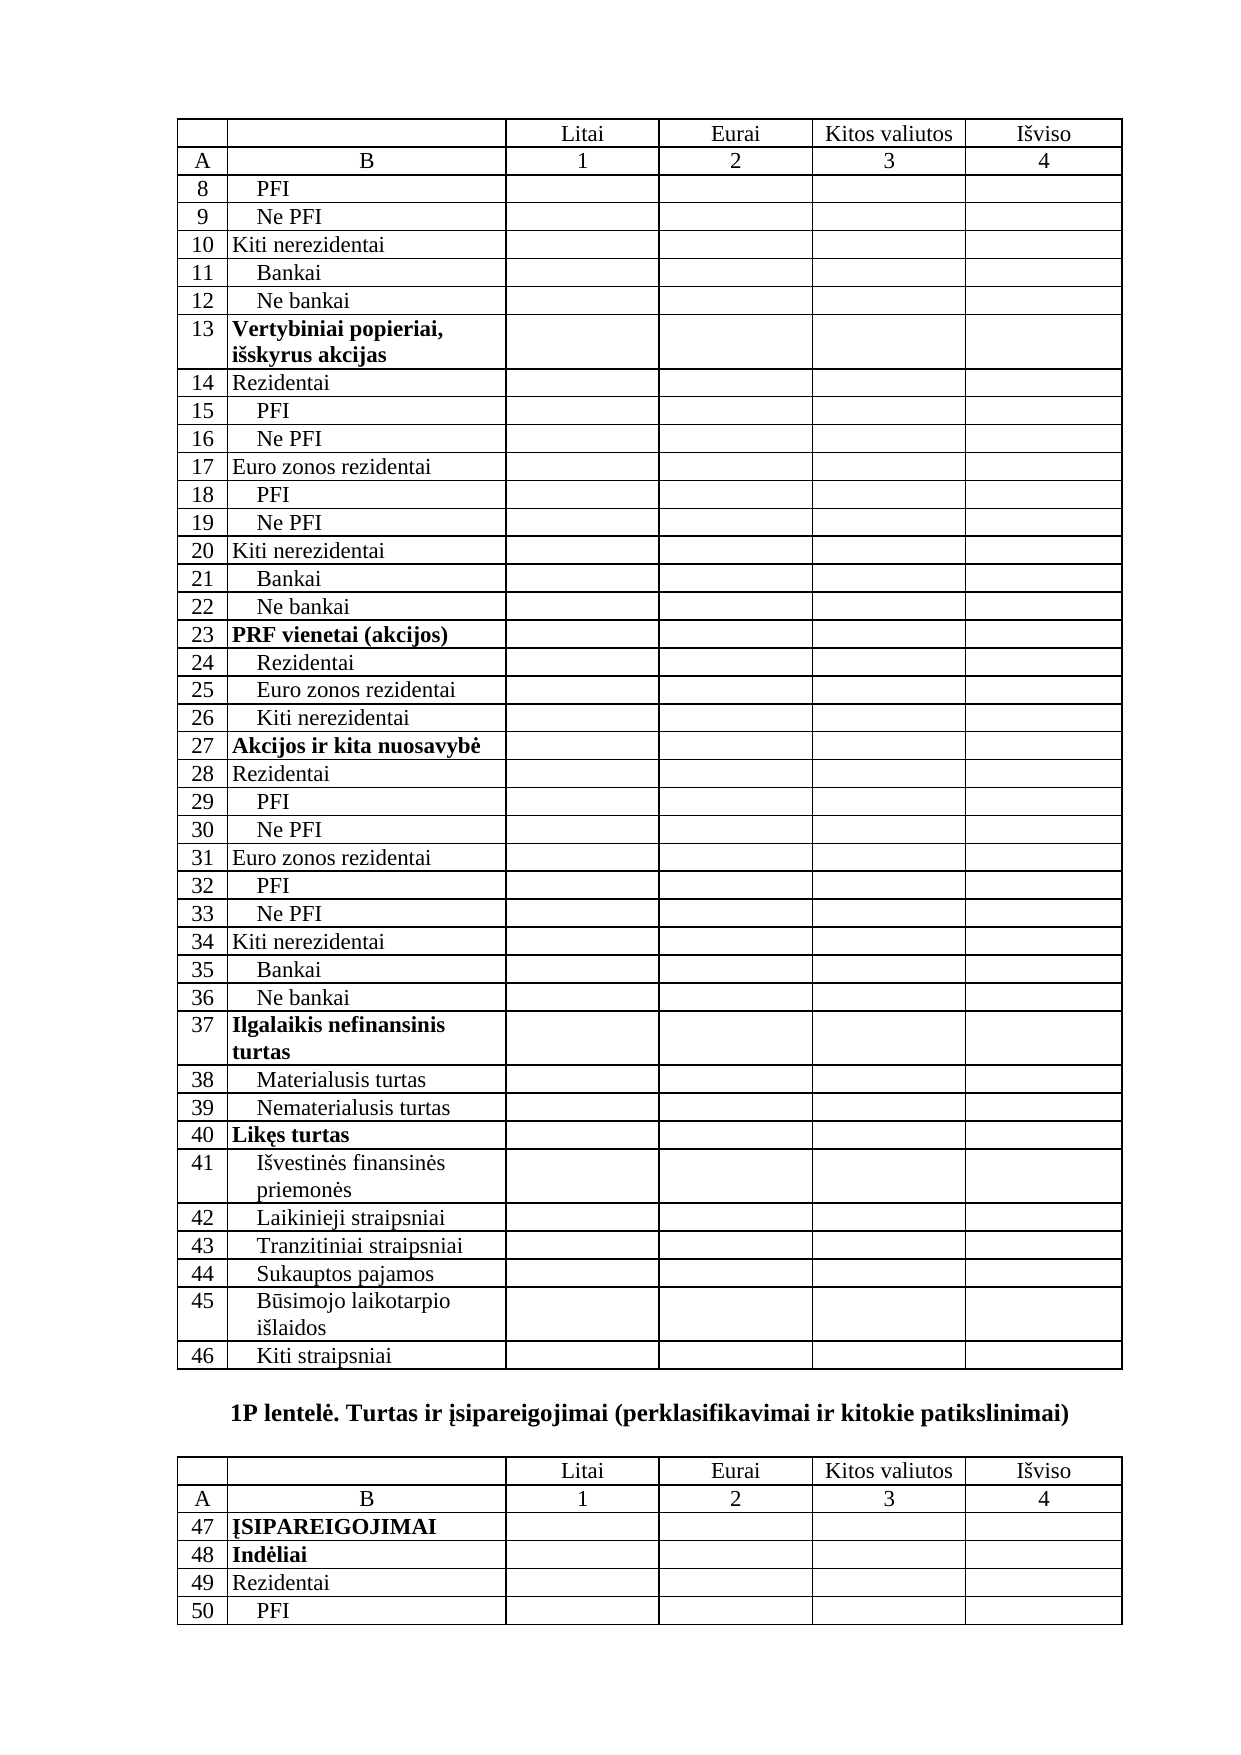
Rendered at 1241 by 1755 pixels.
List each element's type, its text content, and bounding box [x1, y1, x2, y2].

table_cell [966, 1012, 1121, 1064]
table_cell [660, 1232, 812, 1258]
table_cell Ne bankai [228, 984, 505, 1010]
table_cell [507, 593, 658, 619]
table_cell [507, 537, 658, 563]
table_cell [966, 900, 1121, 926]
table_cell [660, 231, 812, 258]
table_cell [660, 1066, 812, 1092]
table_cell [660, 900, 812, 926]
table_cell [966, 1342, 1121, 1368]
table_cell [813, 788, 965, 814]
table_cell 3 [813, 148, 965, 174]
table_cell Bankai [228, 259, 505, 286]
table_cell Kiti straipsniai [228, 1342, 505, 1368]
table_cell [507, 481, 658, 507]
table_cell Ne PFI [228, 900, 505, 926]
table_cell [813, 1541, 965, 1568]
table_cell [507, 1288, 658, 1340]
table_cell Rezidentai [228, 370, 505, 396]
table_cell [660, 287, 812, 313]
table_cell [813, 481, 965, 507]
table_cell [660, 370, 812, 396]
table_cell 32 [178, 872, 227, 898]
table_cell PFI [228, 481, 505, 507]
table_cell [813, 956, 965, 982]
table_cell [966, 509, 1121, 535]
table_cell [507, 1012, 658, 1064]
text 1P lentelė. Turtas ir įsipareigojimai (perklasifikavimai ir kitokie patikslinimai) [177, 1398, 1122, 1427]
table_cell Akcijos ir kita nuosavybė [228, 732, 505, 759]
table_cell [813, 453, 965, 479]
table_cell [507, 1260, 658, 1286]
table_header Eurai [660, 120, 812, 146]
table_cell [966, 677, 1121, 703]
table_cell 49 [178, 1569, 227, 1596]
table_cell Likęs turtas [228, 1122, 505, 1148]
table_cell [660, 1513, 812, 1540]
table_cell 36 [178, 984, 227, 1010]
table_cell [507, 370, 658, 396]
table_cell [966, 370, 1121, 396]
table_cell [966, 872, 1121, 898]
table_cell [966, 732, 1121, 759]
table_cell [813, 872, 965, 898]
table_cell [813, 1122, 965, 1148]
table_cell Ne PFI [228, 425, 505, 452]
table_cell [966, 1066, 1121, 1092]
table_cell [660, 1569, 812, 1596]
table_cell Sukauptos pajamos [228, 1260, 505, 1286]
table_cell [813, 1066, 965, 1092]
table_cell [966, 1232, 1121, 1258]
table_cell [507, 453, 658, 479]
table_cell [660, 565, 812, 591]
table_cell [507, 1597, 658, 1623]
table_cell [966, 788, 1121, 814]
table_cell PFI [228, 176, 505, 202]
table_cell [813, 315, 965, 368]
table_cell [660, 956, 812, 982]
table_cell [966, 453, 1121, 479]
table_cell Ne PFI [228, 203, 505, 230]
table_cell [813, 705, 965, 731]
table_cell [813, 1232, 965, 1258]
table_cell [813, 1569, 965, 1596]
table_cell [966, 565, 1121, 591]
table_cell [813, 1094, 965, 1120]
table_cell [660, 760, 812, 787]
table_cell [813, 1204, 965, 1230]
table_cell [966, 705, 1121, 731]
table_cell 40 [178, 1122, 227, 1148]
table_cell [660, 872, 812, 898]
table_cell [813, 537, 965, 563]
table_cell [660, 1260, 812, 1286]
table_cell [660, 621, 812, 647]
table_cell [966, 649, 1121, 675]
table_cell [966, 760, 1121, 787]
table_cell [660, 984, 812, 1010]
table_cell [813, 231, 965, 258]
table_cell 1 [507, 148, 658, 174]
table_header [178, 120, 227, 146]
table_cell [507, 900, 658, 926]
table_cell [966, 1513, 1121, 1540]
table_cell [813, 677, 965, 703]
table_cell [813, 509, 965, 535]
table_cell [966, 984, 1121, 1010]
table_cell Išvestinės finansinės priemonės [228, 1150, 505, 1202]
table_cell 22 [178, 593, 227, 619]
table_cell [507, 203, 658, 230]
table_cell 25 [178, 677, 227, 703]
table_cell [660, 593, 812, 619]
table_cell [660, 1541, 812, 1568]
table_cell 8 [178, 176, 227, 202]
table_cell 16 [178, 425, 227, 452]
table_cell Rezidentai [228, 760, 505, 787]
table_cell [660, 1288, 812, 1340]
table_cell [660, 315, 812, 368]
table_cell 17 [178, 453, 227, 479]
table_cell [507, 176, 658, 202]
table_cell 45 [178, 1288, 227, 1340]
table_cell Nematerialusis turtas [228, 1094, 505, 1120]
table_cell [507, 928, 658, 954]
table_cell A [178, 1486, 227, 1512]
table_cell [507, 816, 658, 842]
table_cell 11 [178, 259, 227, 286]
table_cell [813, 259, 965, 286]
table_cell [660, 732, 812, 759]
table_header [178, 1458, 227, 1484]
table_cell [507, 1232, 658, 1258]
table_cell [660, 509, 812, 535]
table_cell Euro zonos rezidentai [228, 844, 505, 870]
table_cell Rezidentai [228, 649, 505, 675]
table_cell B [228, 1486, 505, 1512]
table_cell [660, 1342, 812, 1368]
table_cell Ne PFI [228, 509, 505, 535]
table_cell 15 [178, 397, 227, 424]
table_header Kitos valiutos [813, 120, 965, 146]
table_cell Laikinieji straipsniai [228, 1204, 505, 1230]
table_cell [507, 1569, 658, 1596]
table_cell [813, 732, 965, 759]
table_cell [966, 928, 1121, 954]
table_header [228, 120, 505, 146]
table_cell [507, 760, 658, 787]
table_cell [966, 425, 1121, 452]
table_cell [507, 1094, 658, 1120]
table_cell [966, 259, 1121, 286]
table_cell 2 [660, 1486, 812, 1512]
table_cell [966, 956, 1121, 982]
table_cell 44 [178, 1260, 227, 1286]
table_cell Euro zonos rezidentai [228, 453, 505, 479]
table_cell Kiti nerezidentai [228, 928, 505, 954]
table_cell [660, 537, 812, 563]
table_cell 9 [178, 203, 227, 230]
table_cell [813, 1260, 965, 1286]
table_cell [813, 1012, 965, 1064]
table_cell 29 [178, 788, 227, 814]
table_cell 24 [178, 649, 227, 675]
table_cell Tranzitiniai straipsniai [228, 1232, 505, 1258]
table_cell 31 [178, 844, 227, 870]
table_cell [507, 677, 658, 703]
table_cell B [228, 148, 505, 174]
table_cell 47 [178, 1513, 227, 1540]
table_cell PFI [228, 788, 505, 814]
table_cell ĮSIPAREIGOJIMAI [228, 1513, 505, 1540]
table_cell [660, 453, 812, 479]
table_cell 3 [813, 1486, 965, 1512]
table_cell [813, 1597, 965, 1623]
table_cell [813, 984, 965, 1010]
table_cell [507, 425, 658, 452]
table_cell [966, 287, 1121, 313]
table_cell [966, 1204, 1121, 1230]
table_cell [966, 621, 1121, 647]
table_cell [966, 537, 1121, 563]
table_cell [507, 1204, 658, 1230]
table_cell Bankai [228, 565, 505, 591]
table_cell [507, 984, 658, 1010]
table_cell 21 [178, 565, 227, 591]
table_cell [966, 203, 1121, 230]
table_cell [660, 203, 812, 230]
table_cell [660, 788, 812, 814]
table_cell [966, 176, 1121, 202]
table_cell Bankai [228, 956, 505, 982]
table_cell 18 [178, 481, 227, 507]
table_cell [966, 481, 1121, 507]
table_cell Kiti nerezidentai [228, 231, 505, 258]
table_cell Kiti nerezidentai [228, 537, 505, 563]
table_cell Ne PFI [228, 816, 505, 842]
table_cell [507, 956, 658, 982]
table_cell [660, 1150, 812, 1202]
table_cell [813, 370, 965, 396]
table_cell [660, 705, 812, 731]
table_cell [660, 1122, 812, 1148]
table_cell [507, 1066, 658, 1092]
table_cell Materialusis turtas [228, 1066, 505, 1092]
table_cell Kiti nerezidentai [228, 705, 505, 731]
table_cell Būsimojo laikotarpio išlaidos [228, 1288, 505, 1340]
table_cell 42 [178, 1204, 227, 1230]
table_cell [660, 481, 812, 507]
table_cell 14 [178, 370, 227, 396]
table_cell 1 [507, 1486, 658, 1512]
table_cell PRF vienetai (akcijos) [228, 621, 505, 647]
table_cell Ilgalaikis nefinansinis turtas [228, 1012, 505, 1064]
table_cell [813, 816, 965, 842]
table_cell [966, 1150, 1121, 1202]
table_cell [966, 1597, 1121, 1623]
table_cell A [178, 148, 227, 174]
table_cell 46 [178, 1342, 227, 1368]
table_cell 26 [178, 705, 227, 731]
table_cell 35 [178, 956, 227, 982]
table_cell [660, 1094, 812, 1120]
table_cell [660, 677, 812, 703]
table_cell 33 [178, 900, 227, 926]
table_cell Rezidentai [228, 1569, 505, 1596]
table_cell Ne bankai [228, 287, 505, 313]
table_cell Vertybiniai popieriai, išskyrus akcijas [228, 315, 505, 368]
table_cell [507, 872, 658, 898]
table_header Kitos valiutos [813, 1458, 965, 1484]
table_cell [813, 649, 965, 675]
table_cell 19 [178, 509, 227, 535]
table_header Litai [507, 1458, 658, 1484]
table_cell [507, 844, 658, 870]
table_cell [813, 1288, 965, 1340]
table_cell [813, 1513, 965, 1540]
table_cell [966, 231, 1121, 258]
table_cell 43 [178, 1232, 227, 1258]
table_cell [813, 425, 965, 452]
table_cell [966, 844, 1121, 870]
table_cell [813, 1342, 965, 1368]
table_header Išviso [966, 120, 1121, 146]
table_cell [966, 1569, 1121, 1596]
table_cell [507, 621, 658, 647]
table_cell [813, 565, 965, 591]
table_cell 2 [660, 148, 812, 174]
table_cell [507, 509, 658, 535]
table_cell 28 [178, 760, 227, 787]
table_cell 50 [178, 1597, 227, 1623]
table_cell [507, 231, 658, 258]
table_cell [966, 1094, 1121, 1120]
table_cell [660, 397, 812, 424]
table_cell 34 [178, 928, 227, 954]
table_cell [507, 1342, 658, 1368]
table_cell PFI [228, 1597, 505, 1623]
table_cell 4 [966, 1486, 1121, 1512]
table_cell 41 [178, 1150, 227, 1202]
table_cell [813, 928, 965, 954]
table_cell [507, 1150, 658, 1202]
table_cell [813, 900, 965, 926]
table_cell Ne bankai [228, 593, 505, 619]
table_cell [507, 565, 658, 591]
table_cell [966, 1122, 1121, 1148]
table_cell [813, 760, 965, 787]
table_cell [507, 287, 658, 313]
table_cell PFI [228, 397, 505, 424]
table_cell [813, 287, 965, 313]
table_cell [966, 1541, 1121, 1568]
table_cell [507, 397, 658, 424]
table_cell [660, 1204, 812, 1230]
table_cell 30 [178, 816, 227, 842]
table_cell Indėliai [228, 1541, 505, 1568]
table_cell 39 [178, 1094, 227, 1120]
table_cell [966, 816, 1121, 842]
table_cell 10 [178, 231, 227, 258]
table_cell [507, 1513, 658, 1540]
table_cell 27 [178, 732, 227, 759]
table_cell [966, 397, 1121, 424]
table_cell [813, 1150, 965, 1202]
table_cell [660, 1597, 812, 1623]
table_cell [507, 788, 658, 814]
table_cell [660, 928, 812, 954]
table_cell [507, 315, 658, 368]
table_header Išviso [966, 1458, 1121, 1484]
table_header Eurai [660, 1458, 812, 1484]
table_cell [507, 705, 658, 731]
table_cell 4 [966, 148, 1121, 174]
table_cell [660, 816, 812, 842]
table_header Litai [507, 120, 658, 146]
table_header [228, 1458, 505, 1484]
table_cell [507, 1122, 658, 1148]
table_cell 37 [178, 1012, 227, 1064]
table_cell 13 [178, 315, 227, 368]
table_cell PFI [228, 872, 505, 898]
table_cell [507, 649, 658, 675]
table_cell [507, 259, 658, 286]
table_cell [966, 315, 1121, 368]
table_cell [813, 203, 965, 230]
table_cell [660, 425, 812, 452]
table_cell [660, 176, 812, 202]
table_cell [507, 732, 658, 759]
table_cell [813, 593, 965, 619]
table_cell 23 [178, 621, 227, 647]
table_cell 20 [178, 537, 227, 563]
table_cell [966, 1260, 1121, 1286]
table_cell [813, 176, 965, 202]
table_cell [660, 1012, 812, 1064]
table_cell 12 [178, 287, 227, 313]
table_cell 48 [178, 1541, 227, 1568]
table_cell Euro zonos rezidentai [228, 677, 505, 703]
table_cell [966, 1288, 1121, 1340]
table_cell [813, 621, 965, 647]
table_cell [507, 1541, 658, 1568]
table_cell [813, 844, 965, 870]
table_cell [966, 593, 1121, 619]
table_cell [660, 844, 812, 870]
table_cell [660, 259, 812, 286]
table_cell 38 [178, 1066, 227, 1092]
table_cell [813, 397, 965, 424]
table_cell [660, 649, 812, 675]
